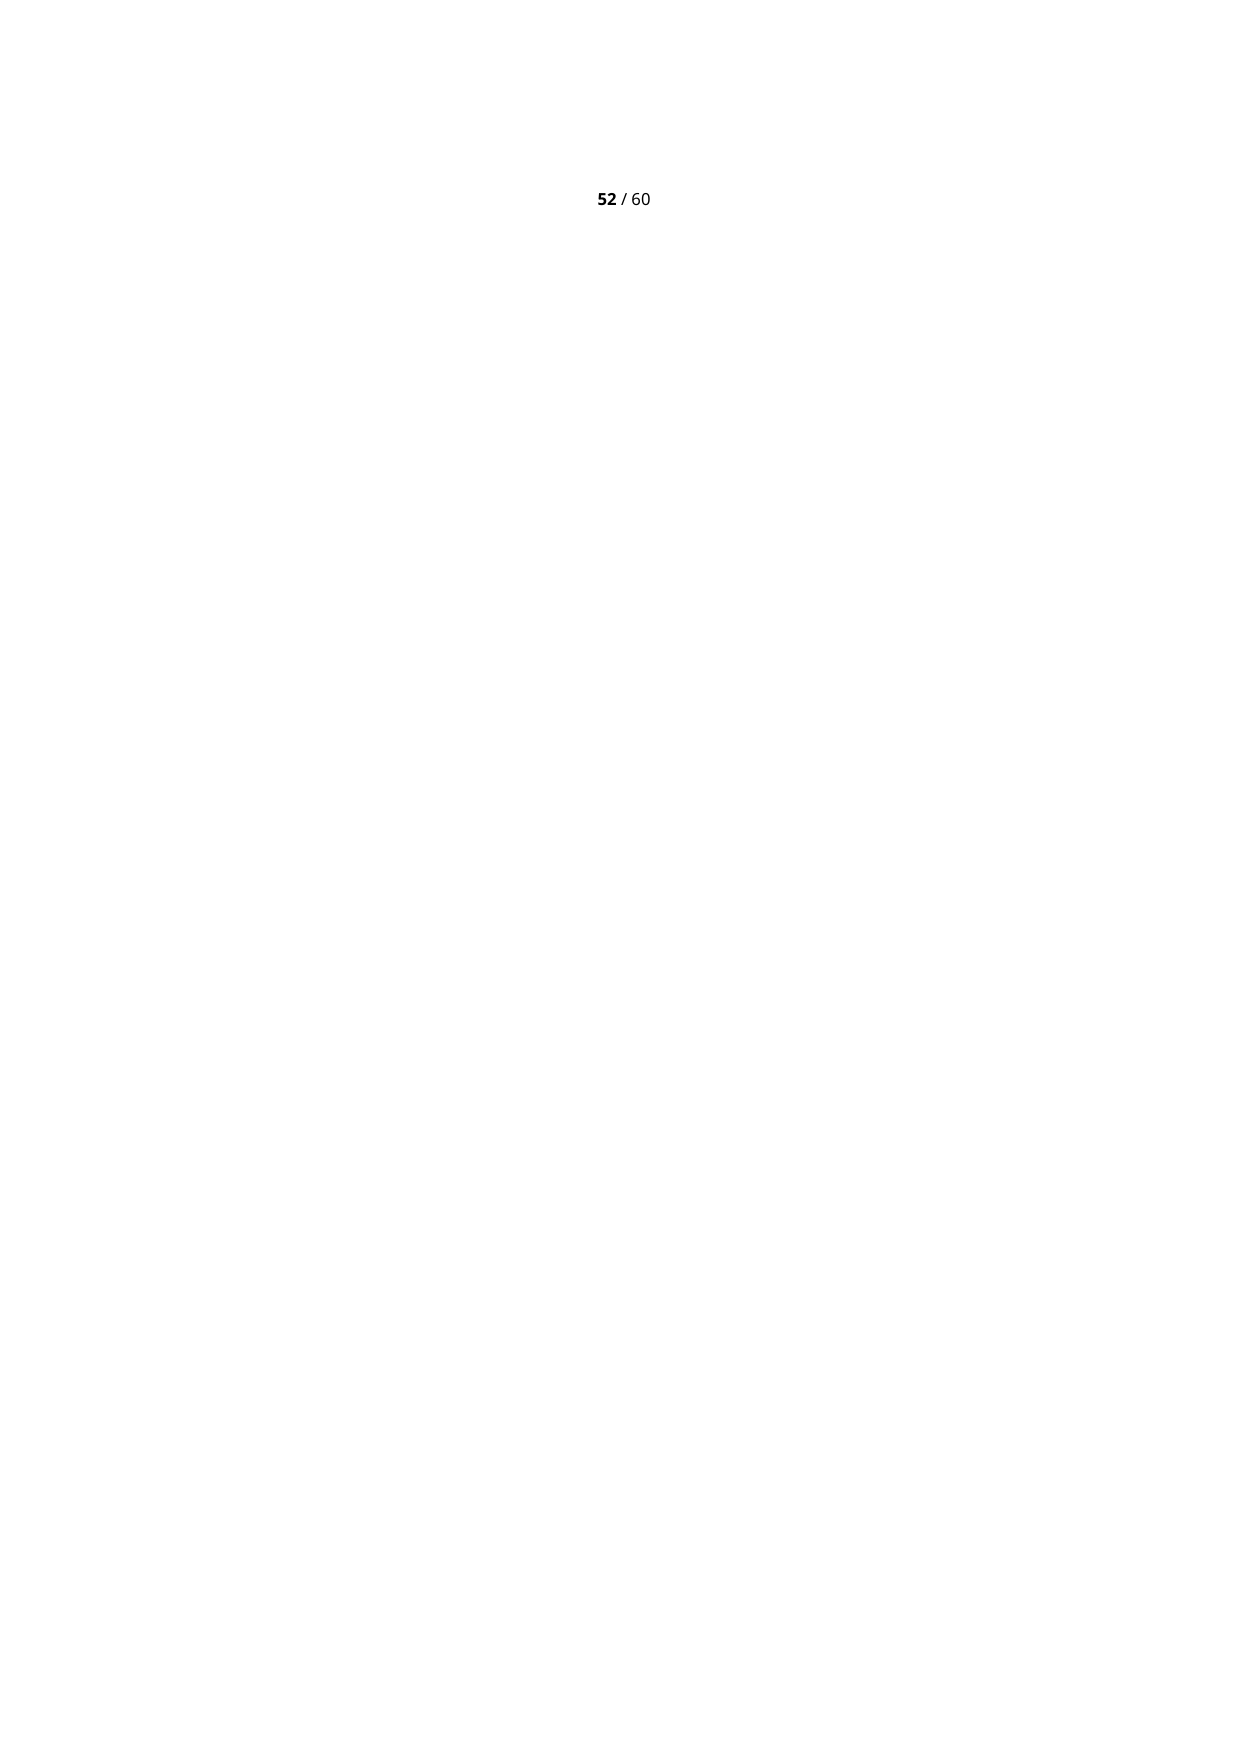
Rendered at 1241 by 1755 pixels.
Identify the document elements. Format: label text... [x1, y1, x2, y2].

text 52 / 60 [338, 187, 909, 210]
